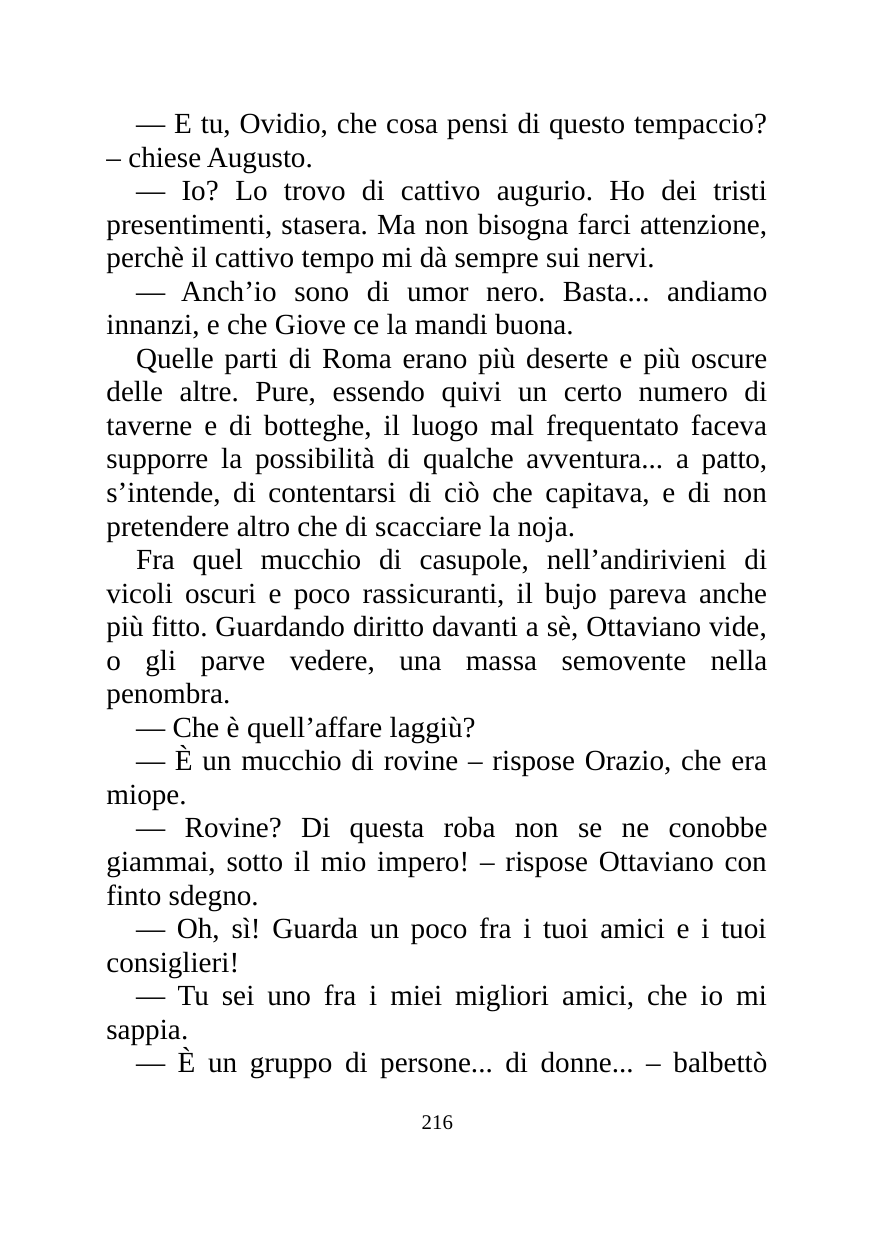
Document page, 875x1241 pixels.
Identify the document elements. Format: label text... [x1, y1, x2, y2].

text — Oh, sì! Guarda un poco fra i tuoi amici e i tuoi consiglieri! [106, 911, 768, 978]
text — Io? Lo trovo di cattivo augurio. Ho dei tristi presentimenti, stasera. Ma non bisogna farci attenzione, perchè il cattivo tempo mi dà sempre sui nervi. [106, 173, 768, 274]
text Fra quel mucchio di casupole, nell’andirivieni di vicoli oscuri e poco rassicuranti, il bujo pareva anche più fitto. Guardando diritto davanti a sè, Ottaviano vide, o gli parve vedere, una massa semovente nella penombra. [106, 542, 768, 710]
text — Anch’io sono di umor nero. Basta... andiamo innanzi, e che Giove ce la mandi buona. [106, 274, 768, 341]
text — Rovine? Di questa roba non se ne conobbe giammai, sotto il mio impero! – rispose Ottaviano con finto sdegno. [106, 811, 768, 911]
text — Che è quell’affare laggiù? [106, 710, 768, 743]
text Quelle parti di Roma erano più deserte e più oscure delle altre. Pure, essendo quivi un certo numero di taverne e di botteghe, il luogo mal frequentato faceva supporre la possibilità di qualche avventura... a patto, s’intende, di contentarsi di ciò che capitava, e di non pretendere altro che di scacciare la noja. [106, 341, 768, 542]
text — E tu, Ovidio, che cosa pensi di questo tempaccio? – chiese Augusto. [106, 106, 768, 173]
text — È un mucchio di rovine – rispose Orazio, che era miope. [106, 743, 768, 811]
text — Tu sei uno fra i miei migliori amici, che io mi sappia. [106, 978, 768, 1045]
text — È un gruppo di persone... di donne... – balbettò [106, 1045, 768, 1079]
